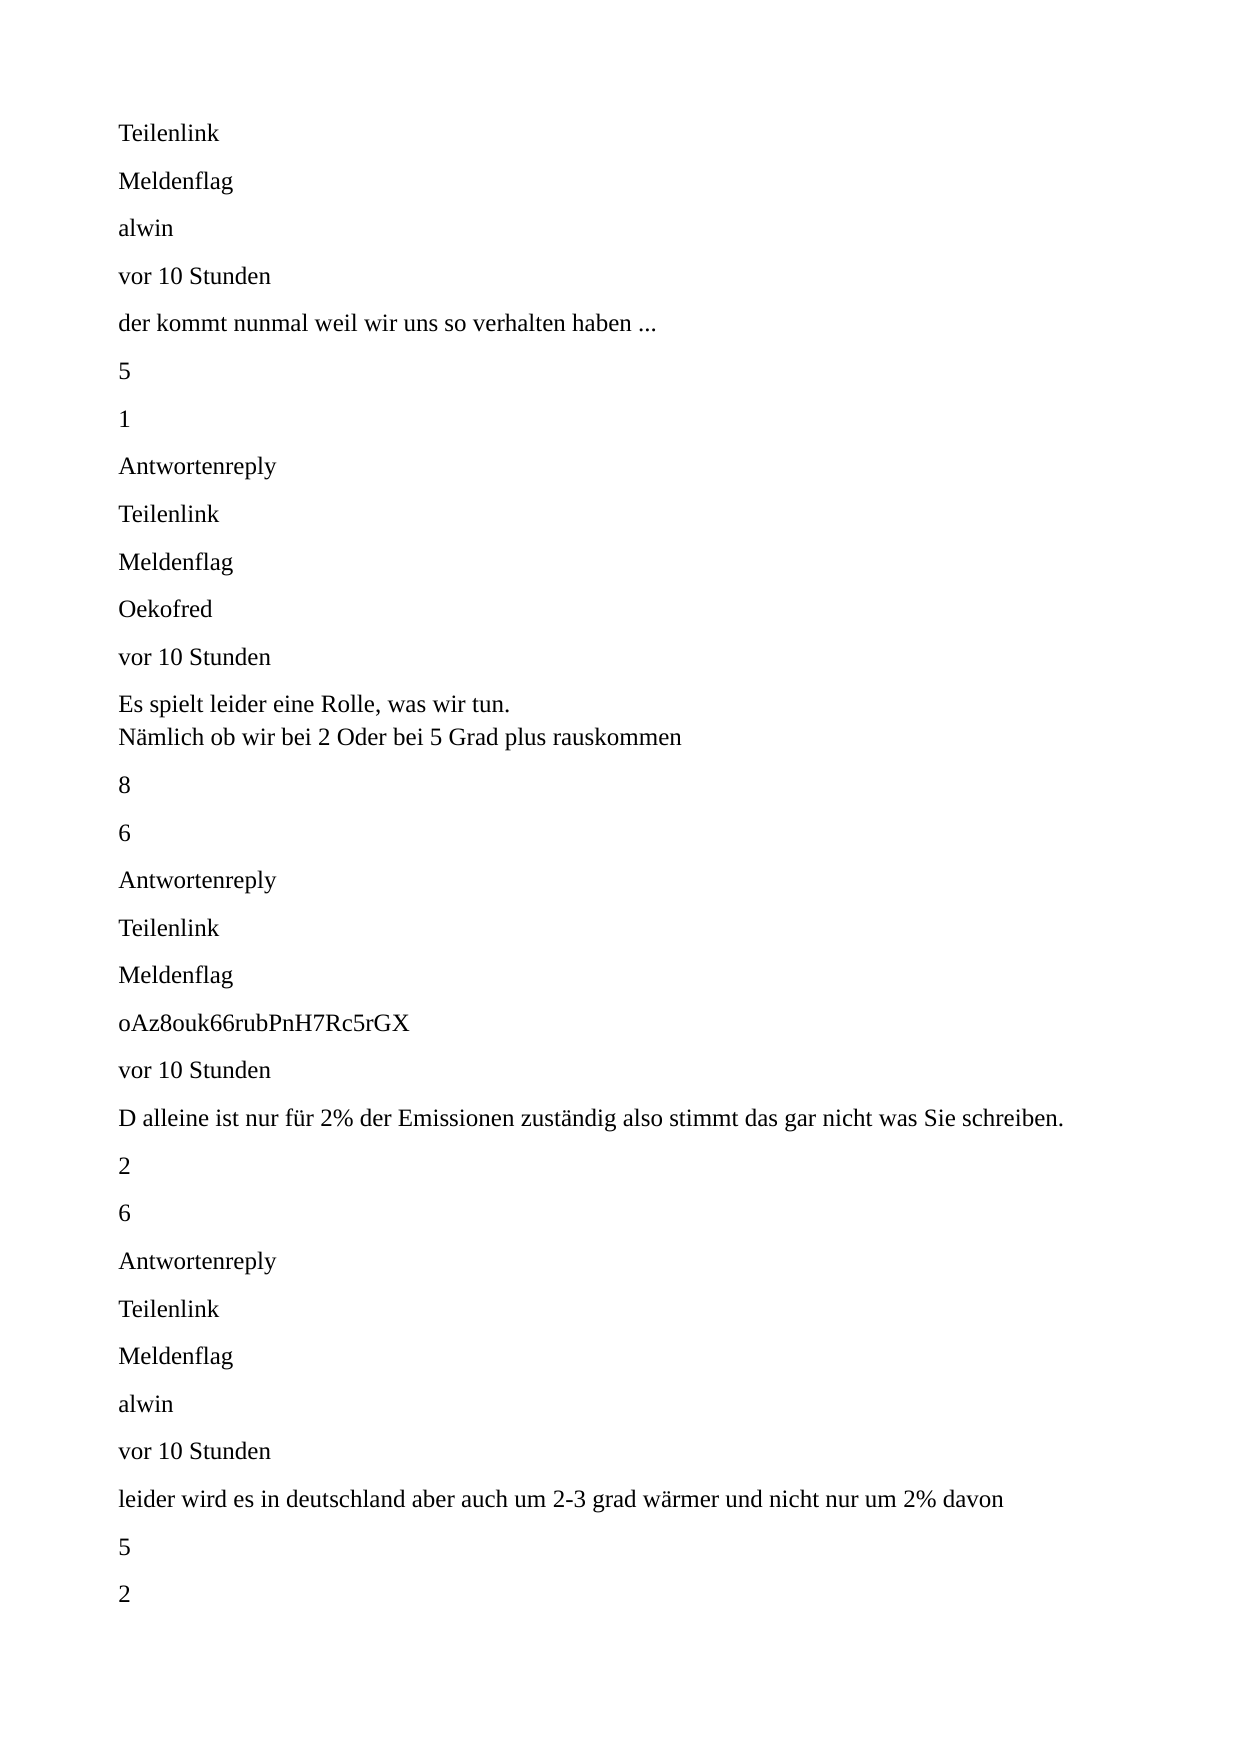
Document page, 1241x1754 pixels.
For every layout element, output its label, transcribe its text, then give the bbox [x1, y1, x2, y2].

text alwin [118, 213, 1122, 242]
text vor 10 Stunden [118, 1056, 1122, 1084]
text 2 [118, 1151, 1122, 1179]
text Teilenlink [118, 499, 1122, 528]
text Es spielt leider eine Rolle, was wir tun. Nämlich ob wir bei 2 Oder bei 5 Grad plus rauskommen [118, 689, 1122, 751]
text 1 [118, 404, 1122, 432]
text vor 10 Stunden [118, 642, 1122, 671]
text der kommt nunmal weil wir uns so verhalten haben ... [118, 308, 1122, 337]
text Teilenlink [118, 118, 1122, 147]
text D alleine ist nur für 2% der Emissionen zuständig also stimmt das gar nicht was Sie schreiben. [118, 1103, 1122, 1132]
text 6 [118, 818, 1122, 846]
text Meldenflag [118, 960, 1122, 989]
text 6 [118, 1198, 1122, 1227]
text vor 10 Stunden [118, 1436, 1122, 1465]
text Teilenlink [118, 1294, 1122, 1322]
text Meldenflag [118, 547, 1122, 575]
text 2 [118, 1579, 1122, 1608]
text Antwortenreply [118, 1246, 1122, 1275]
text Meldenflag [118, 166, 1122, 194]
text vor 10 Stunden [118, 261, 1122, 290]
text Oekofred [118, 594, 1122, 623]
text leider wird es in deutschland aber auch um 2-3 grad wärmer und nicht nur um 2% davon [118, 1484, 1122, 1513]
text 5 [118, 356, 1122, 385]
text Antwortenreply [118, 451, 1122, 480]
text 5 [118, 1532, 1122, 1560]
text alwin [118, 1389, 1122, 1418]
text Meldenflag [118, 1341, 1122, 1370]
text Teilenlink [118, 913, 1122, 942]
text 8 [118, 770, 1122, 799]
text Antwortenreply [118, 865, 1122, 894]
text oAz8ouk66rubPnH7Rc5rGX [118, 1008, 1122, 1037]
